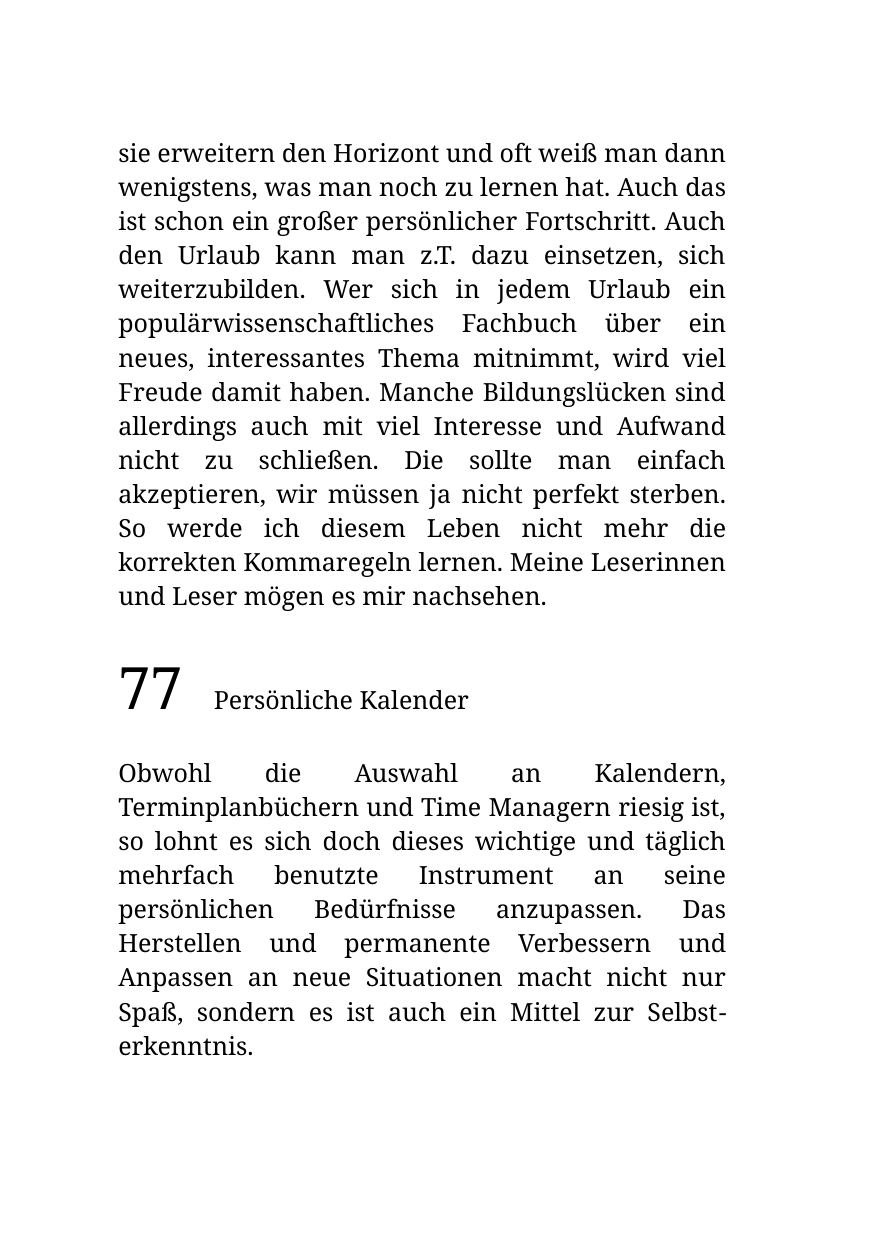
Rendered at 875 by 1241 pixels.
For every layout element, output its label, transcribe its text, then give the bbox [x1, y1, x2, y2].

text sie erweitern den Horizont und oft weiß man dann wenigstens, was man noch zu lernen hat. Auch das ist schon ein großer persönlicher Fortschritt. Auch den Urlaub kann man z.T. dazu einsetzen, sich weiterzubilden. Wer sich in jedem Urlaub ein populärwissenschaftliches Fachbuch über ein neues, inter­essantes Thema mitnimmt, wird viel Freude damit haben. Manche Bildungslücken sind allerdings auch mit viel Interesse und Aufwand nicht zu schließen. Die sollte man einfach akzeptieren, wir müssen ja nicht perfekt sterben. So werde ich diesem Leben nicht mehr die korrekten Kommaregeln lernen. Meine Leserinnen und Leser mögen es mir nachsehen. [118, 136, 726, 613]
subtitle 77 Persönliche Kalender [118, 647, 726, 726]
text Obwohl die Auswahl an Kalendern, Terminplanbüchern und Time Managern riesig ist, so lohnt es sich doch dieses wichtige und täglich mehrfach benutzte Instrument an seine persönlichen Bedürfnisse anzupassen. Das Herstellen und per­manente Verbessern und Anpassen an neue Situationen macht nicht nur Spaß, sondern es ist auch ein Mittel zur Selbst­erkenntnis. [118, 756, 726, 1062]
